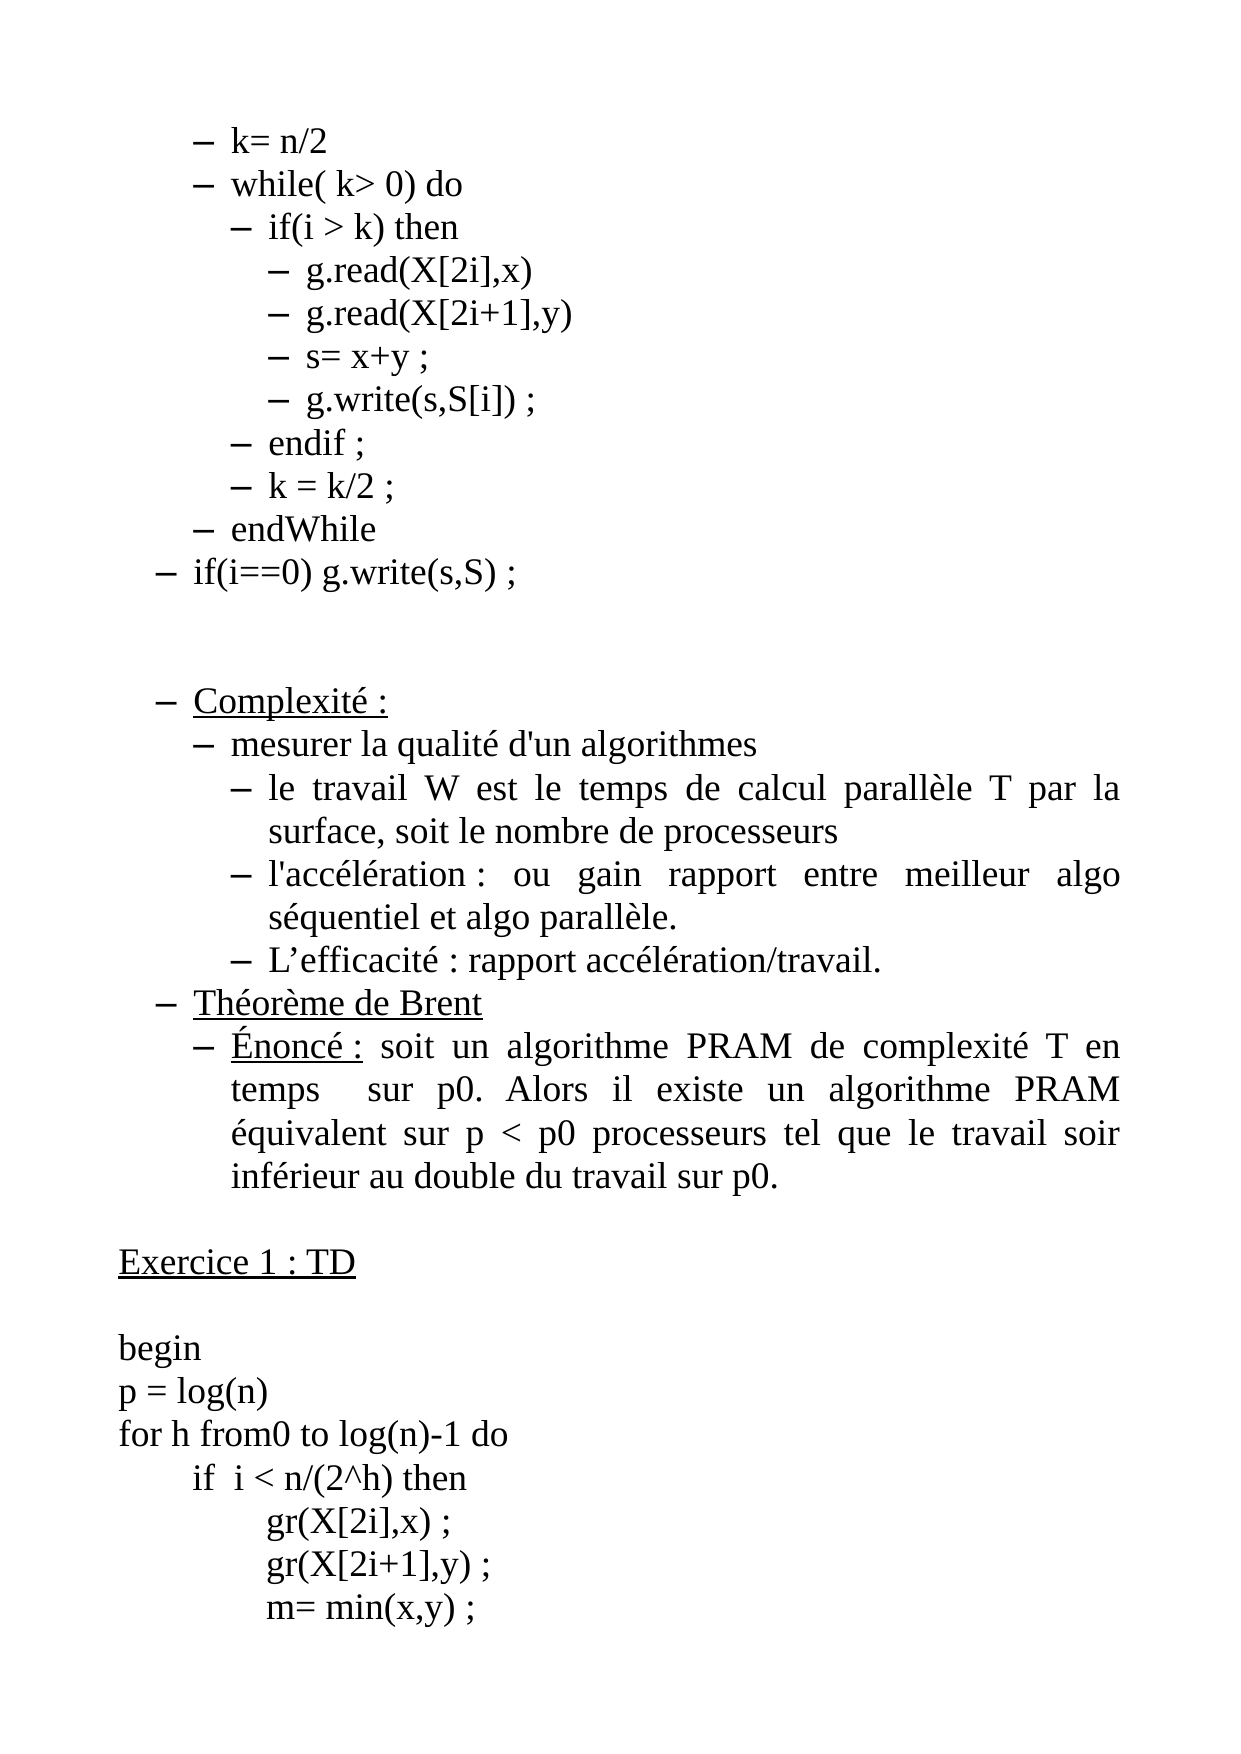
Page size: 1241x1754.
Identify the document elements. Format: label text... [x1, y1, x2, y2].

text for h from0 to log(n)-1 do [118, 1412, 1122, 1455]
list k = k/2 ; [231, 463, 1122, 506]
list L’efficacité : rapport accélération/travail. [231, 937, 1122, 981]
list k= n/2 [193, 118, 1122, 161]
list endWhile [193, 506, 1122, 549]
list g.read(X[2i],x) [268, 247, 1122, 291]
list if(i > k) then [231, 204, 1122, 247]
list g.write(s,S[i]) ; [268, 377, 1122, 420]
text m= min(x,y) ; [118, 1584, 1122, 1627]
text begin [118, 1326, 1122, 1369]
list Théorème de Brent [156, 981, 1122, 1024]
list l'accélération : ou gain rapport entre meilleur algo séquentiel et algo parallèle. [231, 851, 1122, 937]
text if i < n/(2^h) then [118, 1455, 1122, 1498]
list while( k> 0) do [193, 161, 1122, 204]
list if(i==0) g.write(s,S) ; [156, 549, 1122, 592]
list Énoncé : soit un algorithme PRAM de complexité T en temps sur p0. Alors il existe un algorithme PRAM équivalent sur p < p0 processeurs tel que le travail soir inférieur au double du travail sur p0. [193, 1024, 1122, 1196]
text gr(X[2i+1],y) ; [118, 1541, 1122, 1584]
text Exercice 1 : TD [118, 1239, 1122, 1282]
list mesurer la qualité d'un algorithmes [193, 722, 1122, 765]
list Complexité : [156, 679, 1122, 722]
text gr(X[2i],x) ; [118, 1498, 1122, 1541]
list g.read(X[2i+1],y) [268, 291, 1122, 334]
list endif ; [231, 420, 1122, 463]
list s= x+y ; [268, 334, 1122, 377]
text p = log(n) [118, 1369, 1122, 1412]
list le travail W est le temps de calcul parallèle T par la surface, soit le nombre de processeurs [231, 765, 1122, 851]
